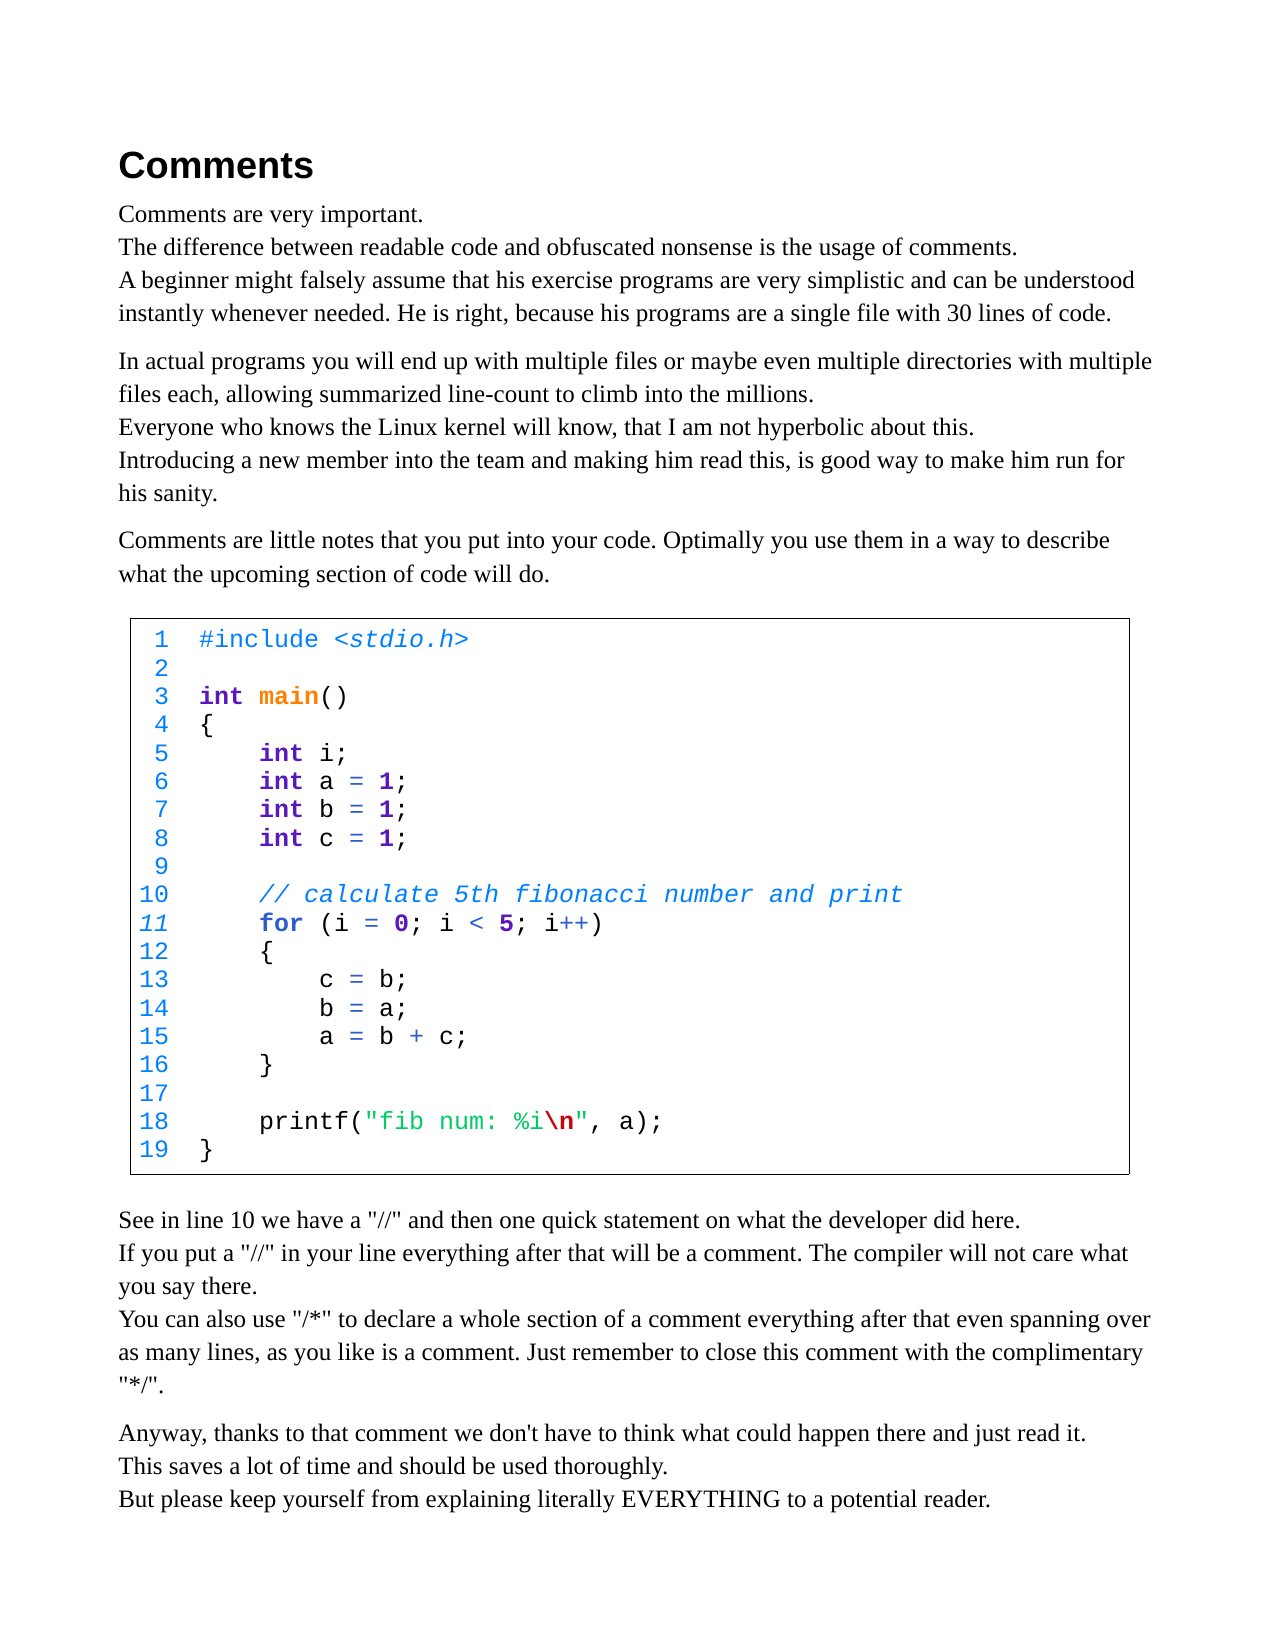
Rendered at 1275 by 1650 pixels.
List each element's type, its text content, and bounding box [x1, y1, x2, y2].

text 9 [139, 854, 1120, 882]
text 15 a = b + c; [139, 1024, 1120, 1052]
text 6 int a = 1; [139, 769, 1120, 797]
text 10 // calculate 5th fibonacci number and print [139, 882, 1120, 910]
text 14 b = a; [139, 995, 1120, 1024]
text 4 { [139, 712, 1120, 740]
text In actual programs you will end up with multiple files or maybe even multiple directories with multiple files each, allowing summarized line-count to climb into the millions. Everyone who knows the Linux kernel will know, that I am not hyperbolic about this. Introducing a new member into the team and making him read this, is good way to make him run for his sanity. [118, 346, 1157, 507]
text 5 int i; [139, 740, 1120, 769]
text Anyway, thanks to that comment we don't have to think what could happen there and just read it. This saves a lot of time and should be used thoroughly. But please keep yourself from explaining literally EVERYTHING to a potential reader. [118, 1418, 1157, 1513]
text 13 c = b; [139, 967, 1120, 995]
text 11 for (i = 0; i < 5; i++) [139, 910, 1120, 939]
text 17 [139, 1080, 1120, 1109]
text 3 int main() [139, 684, 1120, 712]
text 18 printf("fib num: %i\n", a); [139, 1109, 1120, 1137]
text 2 [139, 655, 1120, 684]
text 16 } [139, 1052, 1120, 1080]
text 19 } [139, 1137, 1120, 1165]
text 7 int b = 1; [139, 797, 1120, 825]
text 8 int c = 1; [139, 825, 1120, 854]
text See in line 10 we have a "//" and then one quick statement on what the developer did here. If you put a "//" in your line everything after that will be a comment. The compiler will not care what you say there. You can also use "/*" to declare a whole section of a comment everything after that even spanning over as many lines, as you like is a comment. Just remember to close this comment with the complimentary "*/". [118, 1205, 1157, 1399]
text Comments are little notes that you put into your code. Optimally you use them in a way to describe what the upcoming section of code will do. [118, 526, 1157, 587]
subtitle Comments [118, 143, 1157, 187]
text 1 #include <stdio.h> [139, 627, 1120, 655]
text Comments are very important. The difference between readable code and obfuscated nonsense is the usage of comments. A beginner might falsely assume that his exercise programs are very simplistic and can be understood instantly whenever needed. He is right, because his programs are a single file with 30 lines of code. [118, 199, 1157, 327]
text 12 { [139, 939, 1120, 967]
